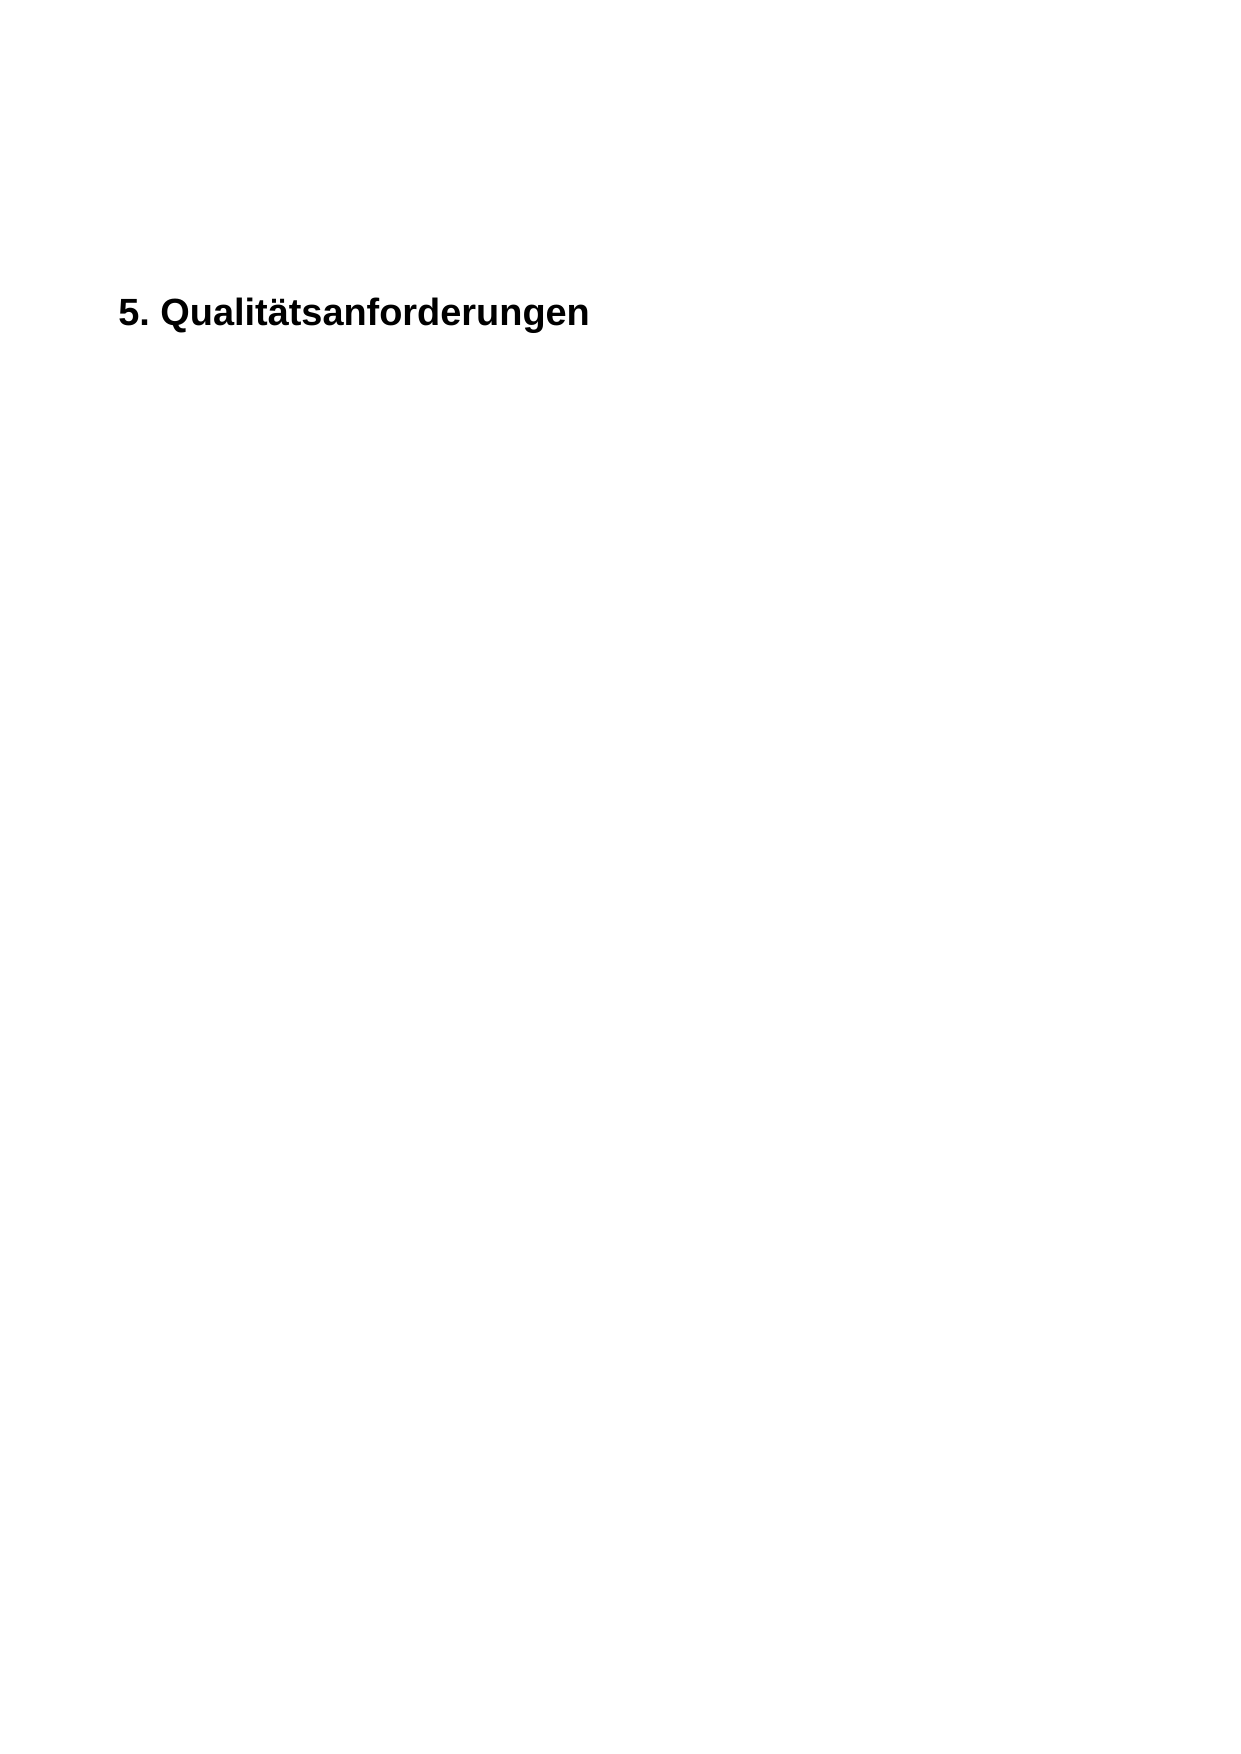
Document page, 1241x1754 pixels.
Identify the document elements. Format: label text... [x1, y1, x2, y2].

subtitle 5. Qualitätsanforderungen [118, 289, 1122, 333]
